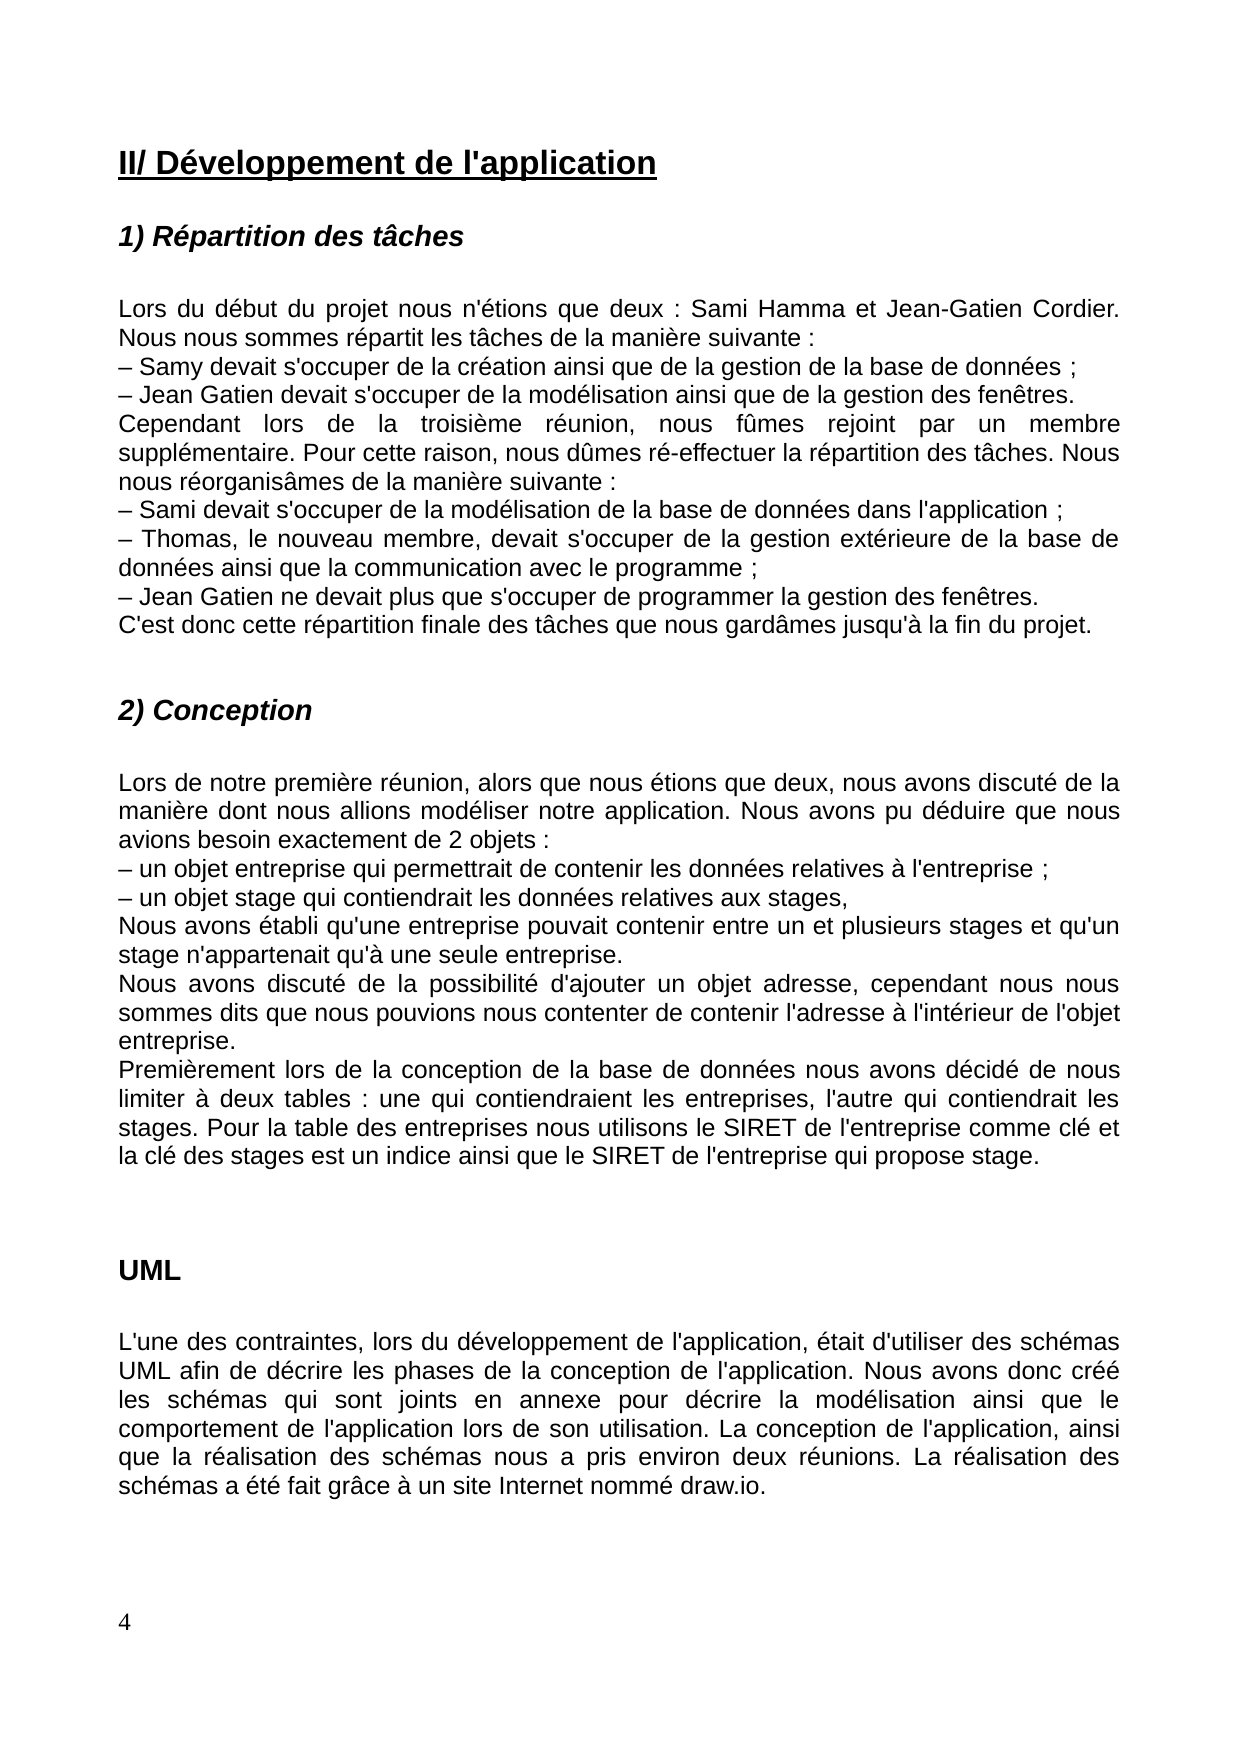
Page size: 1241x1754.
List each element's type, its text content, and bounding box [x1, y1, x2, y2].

text – Jean Gatien ne devait plus que s'occuper de programmer la gestion des fenêtres. [118, 582, 1122, 610]
text Cependant lors de la troisième réunion, nous fûmes rejoint par un membre supplémentaire. Pour cette raison, nous dûmes ré-effectuer la répartition des tâches. Nous nous réorganisâmes de la manière suivante : [118, 409, 1122, 495]
text Lors de notre première réunion, alors que nous étions que deux, nous avons discuté de la manière dont nous allions modéliser notre application. Nous avons pu déduire que nous avions besoin exactement de 2 objets : [118, 768, 1122, 854]
text Premièrement lors de la conception de la base de données nous avons décidé de nous limiter à deux tables : une qui contiendraient les entreprises, l'autre qui contiendrait les stages. Pour la table des entreprises nous utilisons le SIRET de l'entreprise comme clé et la clé des stages est un indice ainsi que le SIRET de l'entreprise qui propose stage. [118, 1055, 1122, 1170]
text – Thomas, le nouveau membre, devait s'occuper de la gestion extérieure de la base de données ainsi que la communication avec le programme ; [118, 524, 1122, 582]
text Nous avons discuté de la possibilité d'ajouter un objet adresse, cependant nous nous sommes dits que nous pouvions nous contenter de contenir l'adresse à l'intérieur de l'objet entreprise. [118, 969, 1122, 1055]
text Lors du début du projet nous n'étions que deux : Sami Hamma et Jean-Gatien Cordier. Nous nous sommes répartit les tâches de la manière suivante : [118, 294, 1122, 352]
text – Sami devait s'occuper de la modélisation de la base de données dans l'application ; [118, 495, 1122, 524]
subtitle UML [118, 1253, 1122, 1286]
text – Jean Gatien devait s'occuper de la modélisation ainsi que de la gestion des fenêtres. [118, 380, 1122, 409]
subtitle II/ Développement de l'application [118, 143, 1122, 182]
text – un objet stage qui contiendrait les données relatives aux stages, [118, 883, 1122, 911]
text – Samy devait s'occuper de la création ainsi que de la gestion de la base de données ; [118, 352, 1122, 380]
text C'est donc cette répartition finale des tâches que nous gardâmes jusqu'à la fin du projet. [118, 610, 1122, 639]
text – un objet entreprise qui permettrait de contenir les données relatives à l'entreprise ; [118, 854, 1122, 883]
subtitle 1) Répartition des tâches [118, 219, 1122, 253]
subtitle 2) Conception [118, 693, 1122, 726]
text L'une des contraintes, lors du développement de l'application, était d'utiliser des schémas UML afin de décrire les phases de la conception de l'application. Nous avons donc créé les schémas qui sont joints en annexe pour décrire la modélisation ainsi que le comportement de l'application lors de son utilisation. La conception de l'application, ainsi que la réalisation des schémas nous a pris environ deux réunions. La réalisation des schémas a été fait grâce à un site Internet nommé draw.io. [118, 1327, 1122, 1500]
text Nous avons établi qu'une entreprise pouvait contenir entre un et plusieurs stages et qu'un stage n'appartenait qu'à une seule entreprise. [118, 911, 1122, 969]
